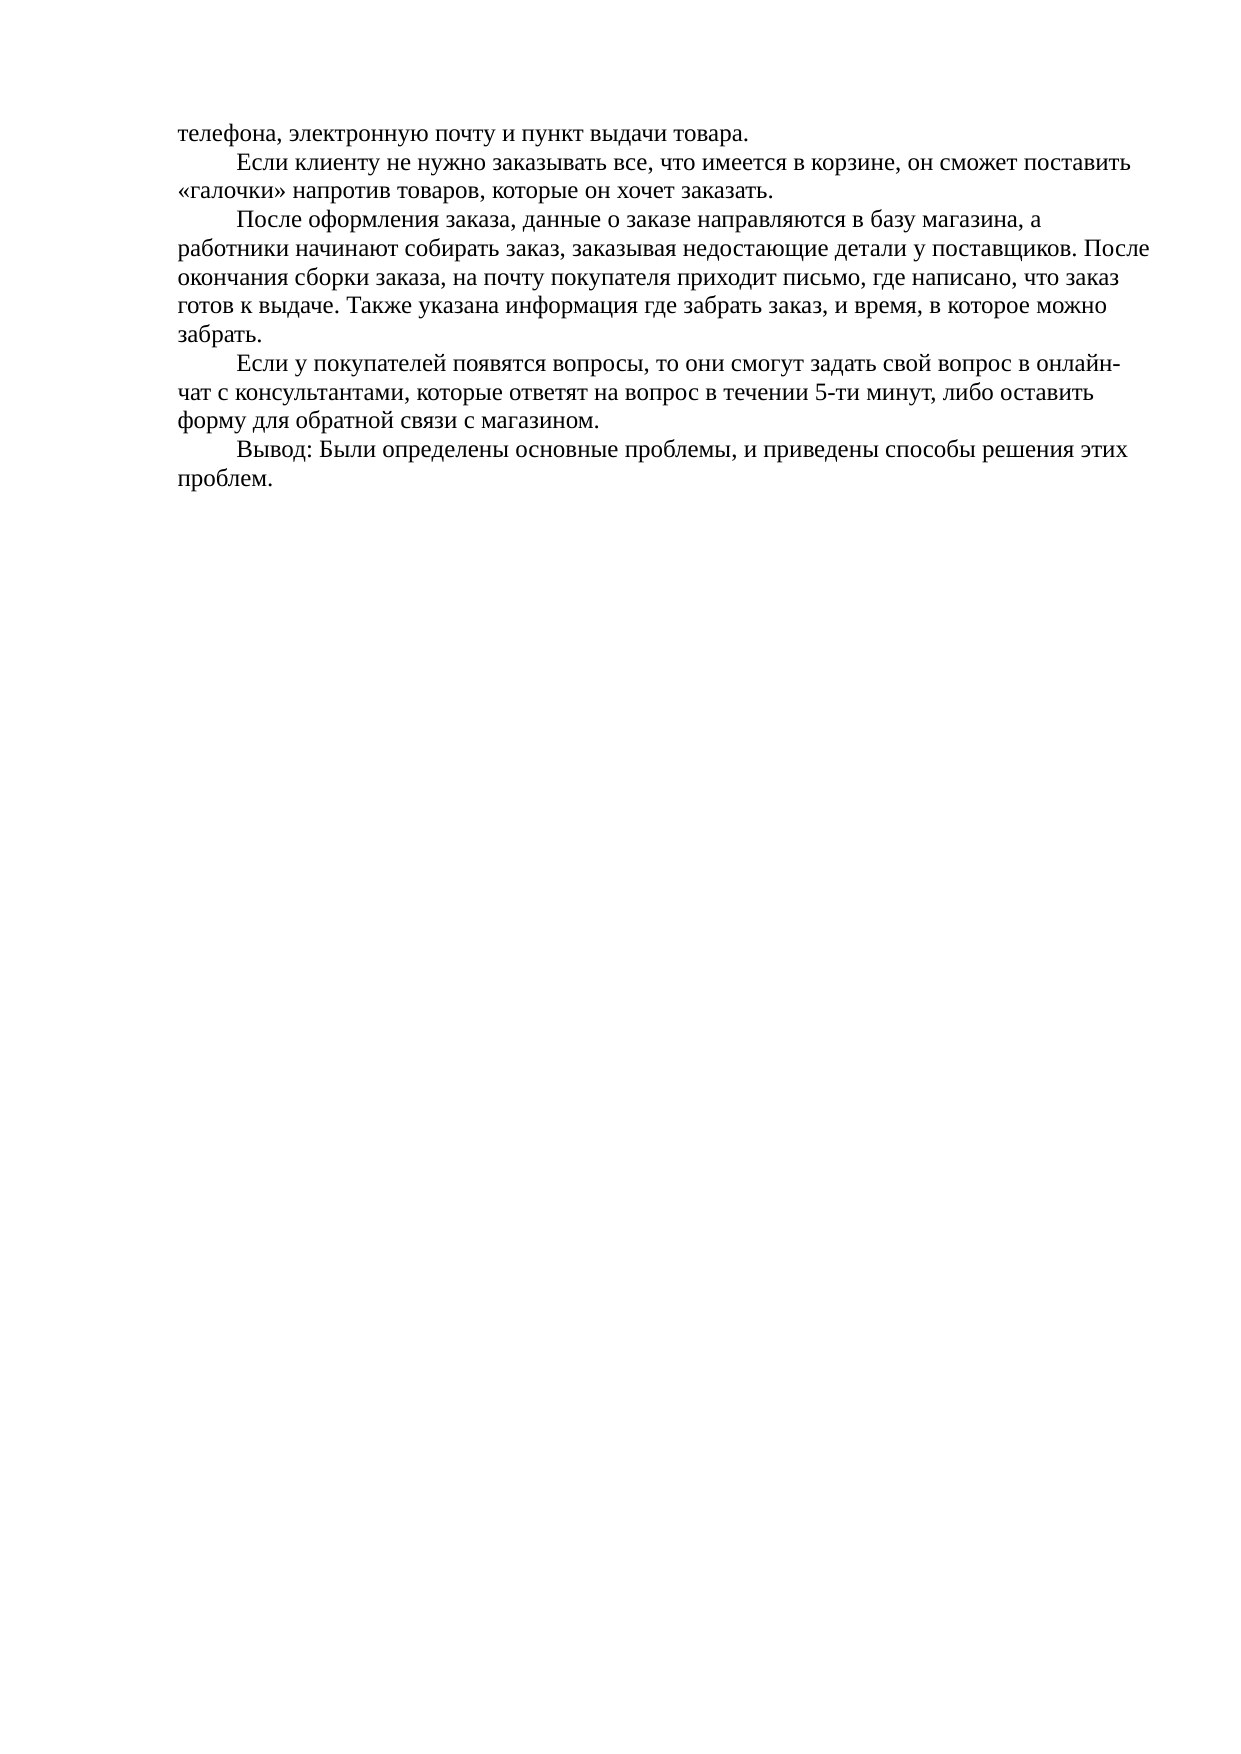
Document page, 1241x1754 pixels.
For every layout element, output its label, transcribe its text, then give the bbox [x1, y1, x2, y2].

text После оформления заказа, данные о заказе направляются в базу магазина, а работники начинают собирать заказ, заказывая недостающие детали у поставщиков. После окончания сборки заказа, на почту покупателя приходит письмо, где написано, что заказ готов к выдаче. Также указана информация где забрать заказ, и время, в которое можно забрать. [177, 204, 1152, 348]
text Если у покупателей появятся вопросы, то они смогут задать свой вопрос в онлайн-чат с консультантами, которые ответят на вопрос в течении 5-ти минут, либо оставить форму для обратной связи с магазином. [177, 348, 1152, 434]
text телефона, электронную почту и пункт выдачи товара. [177, 118, 1152, 147]
text Если клиенту не нужно заказывать все, что имеется в корзине, он сможет поставить «галочки» напротив товаров, которые он хочет заказать. [177, 147, 1152, 204]
text Вывод: Были определены основные проблемы, и приведены способы решения этих проблем. [177, 434, 1152, 492]
